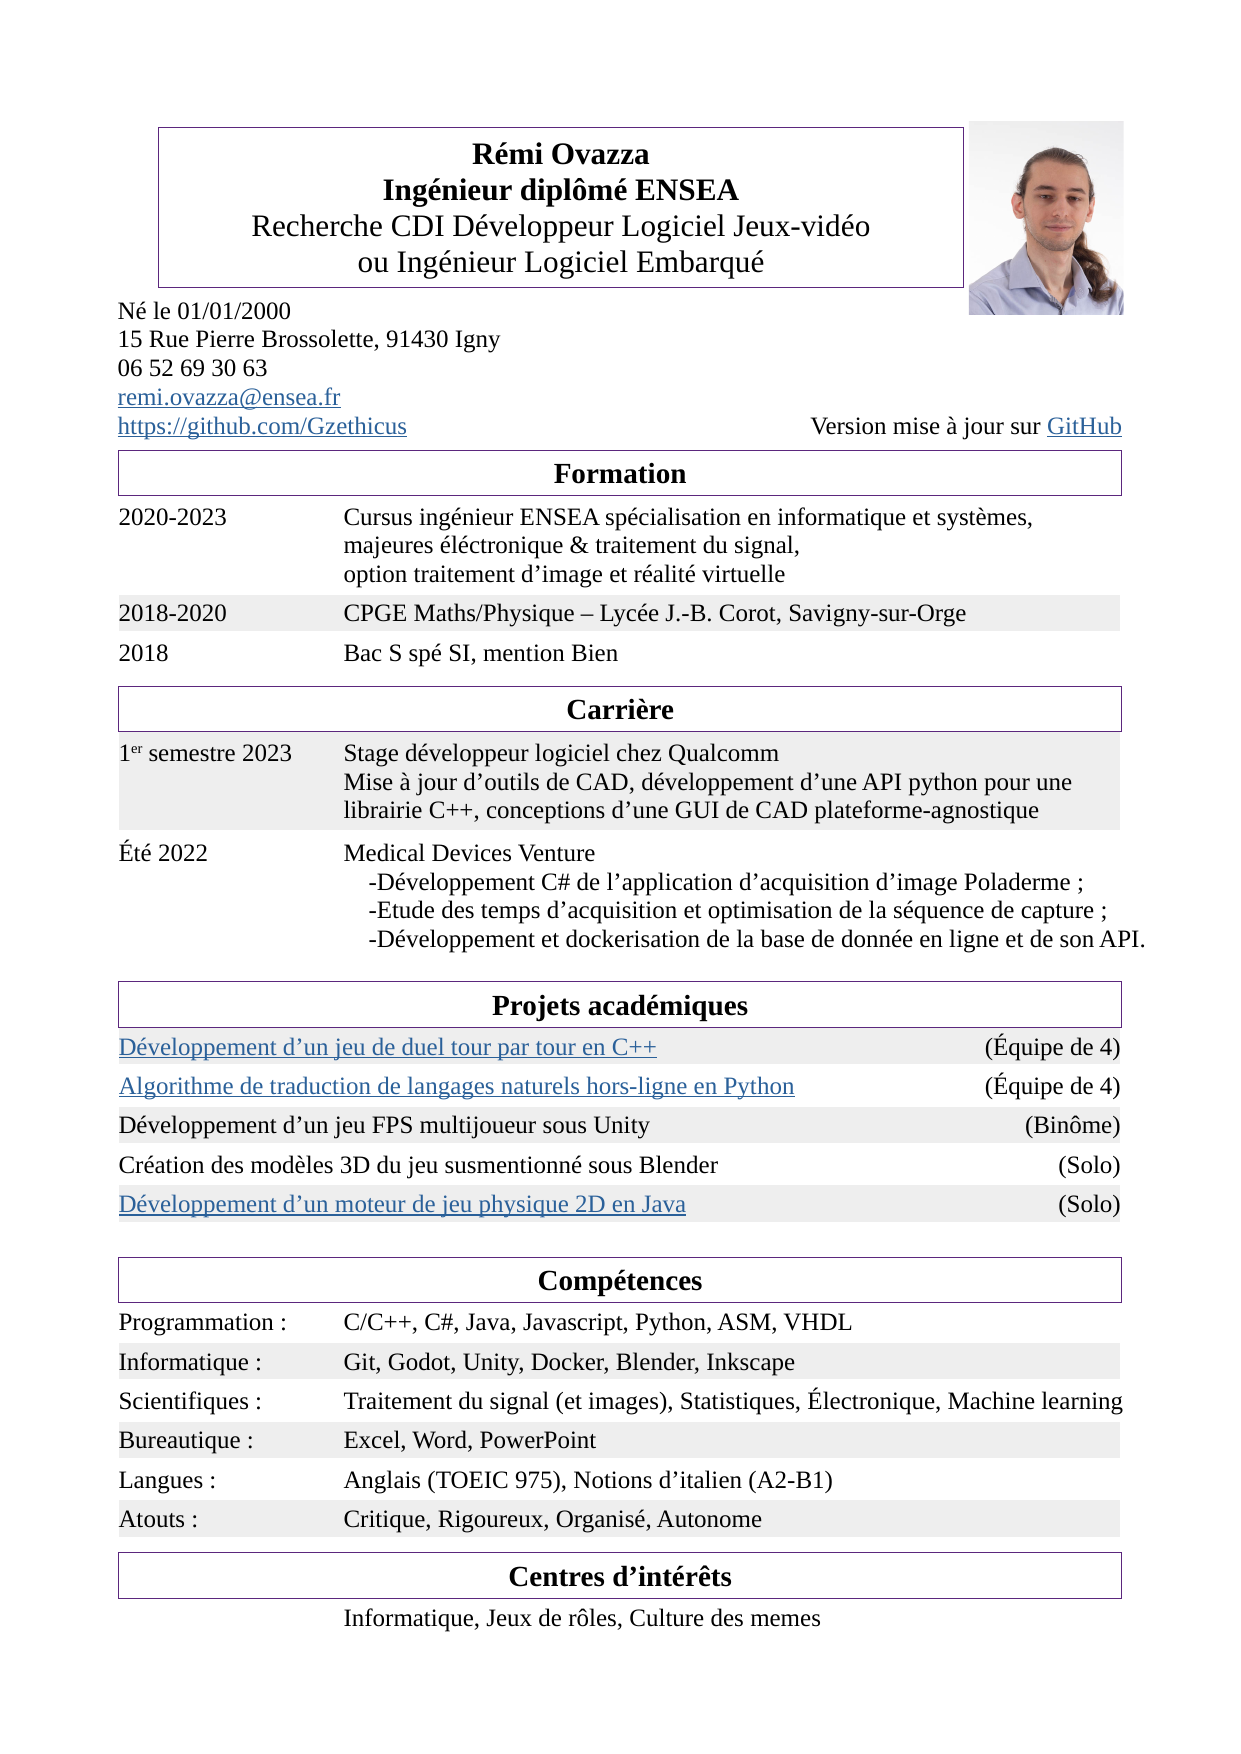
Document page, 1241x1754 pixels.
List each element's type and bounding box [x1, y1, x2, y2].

picture [968, 121, 1124, 315]
